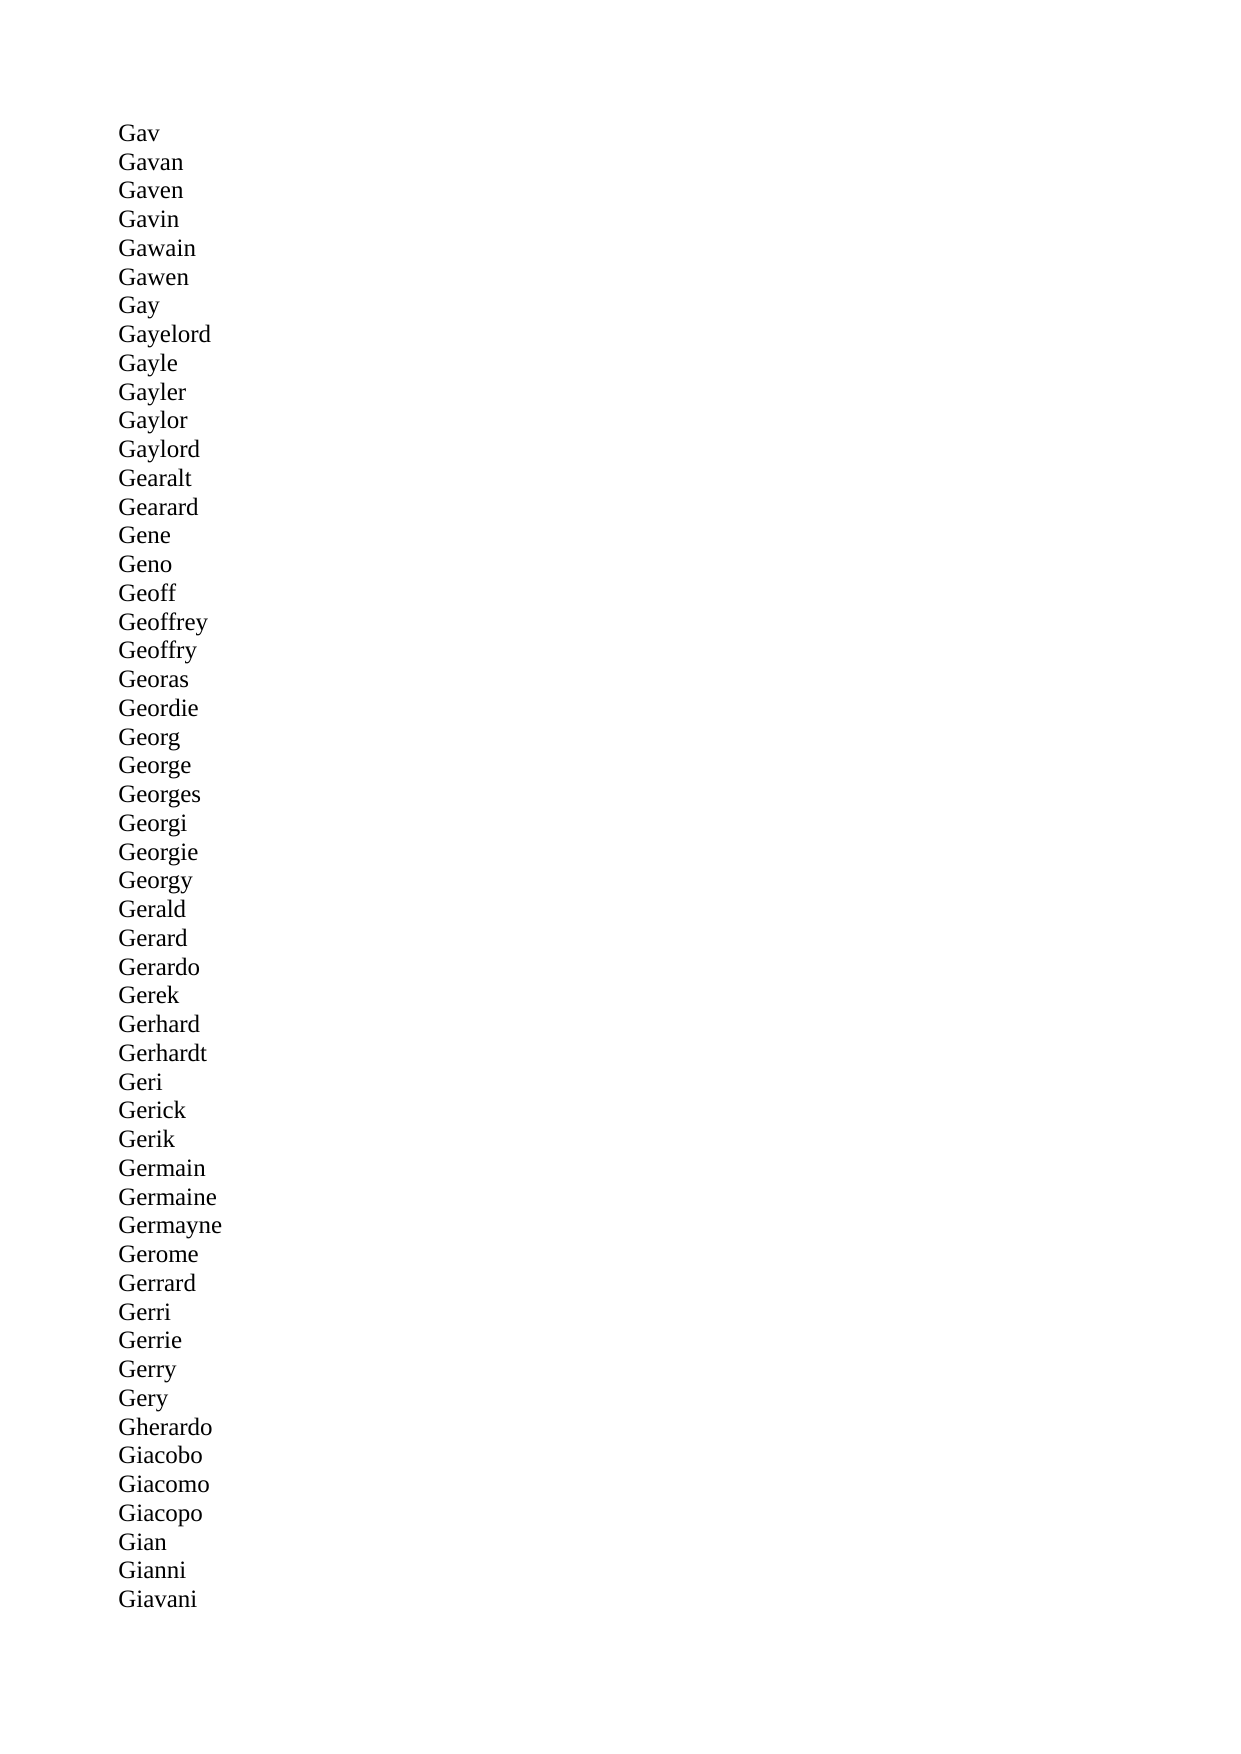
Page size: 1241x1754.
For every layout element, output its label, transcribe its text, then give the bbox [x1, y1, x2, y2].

text Gav Gavan Gaven Gavin Gawain Gawen Gay Gayelord Gayle Gayler Gaylor Gaylord Gearalt Gearard Gene Geno Geoff Geoffrey Geoffry Georas Geordie Georg George Georges Georgi Georgie Georgy Gerald Gerard Gerardo Gerek Gerhard Gerhardt Geri Gerick Gerik Germain Germaine Germayne Gerome Gerrard Gerri Gerrie Gerry Gery Gherardo Giacobo Giacomo Giacopo Gian Gianni Giavani [118, 118, 1122, 1613]
